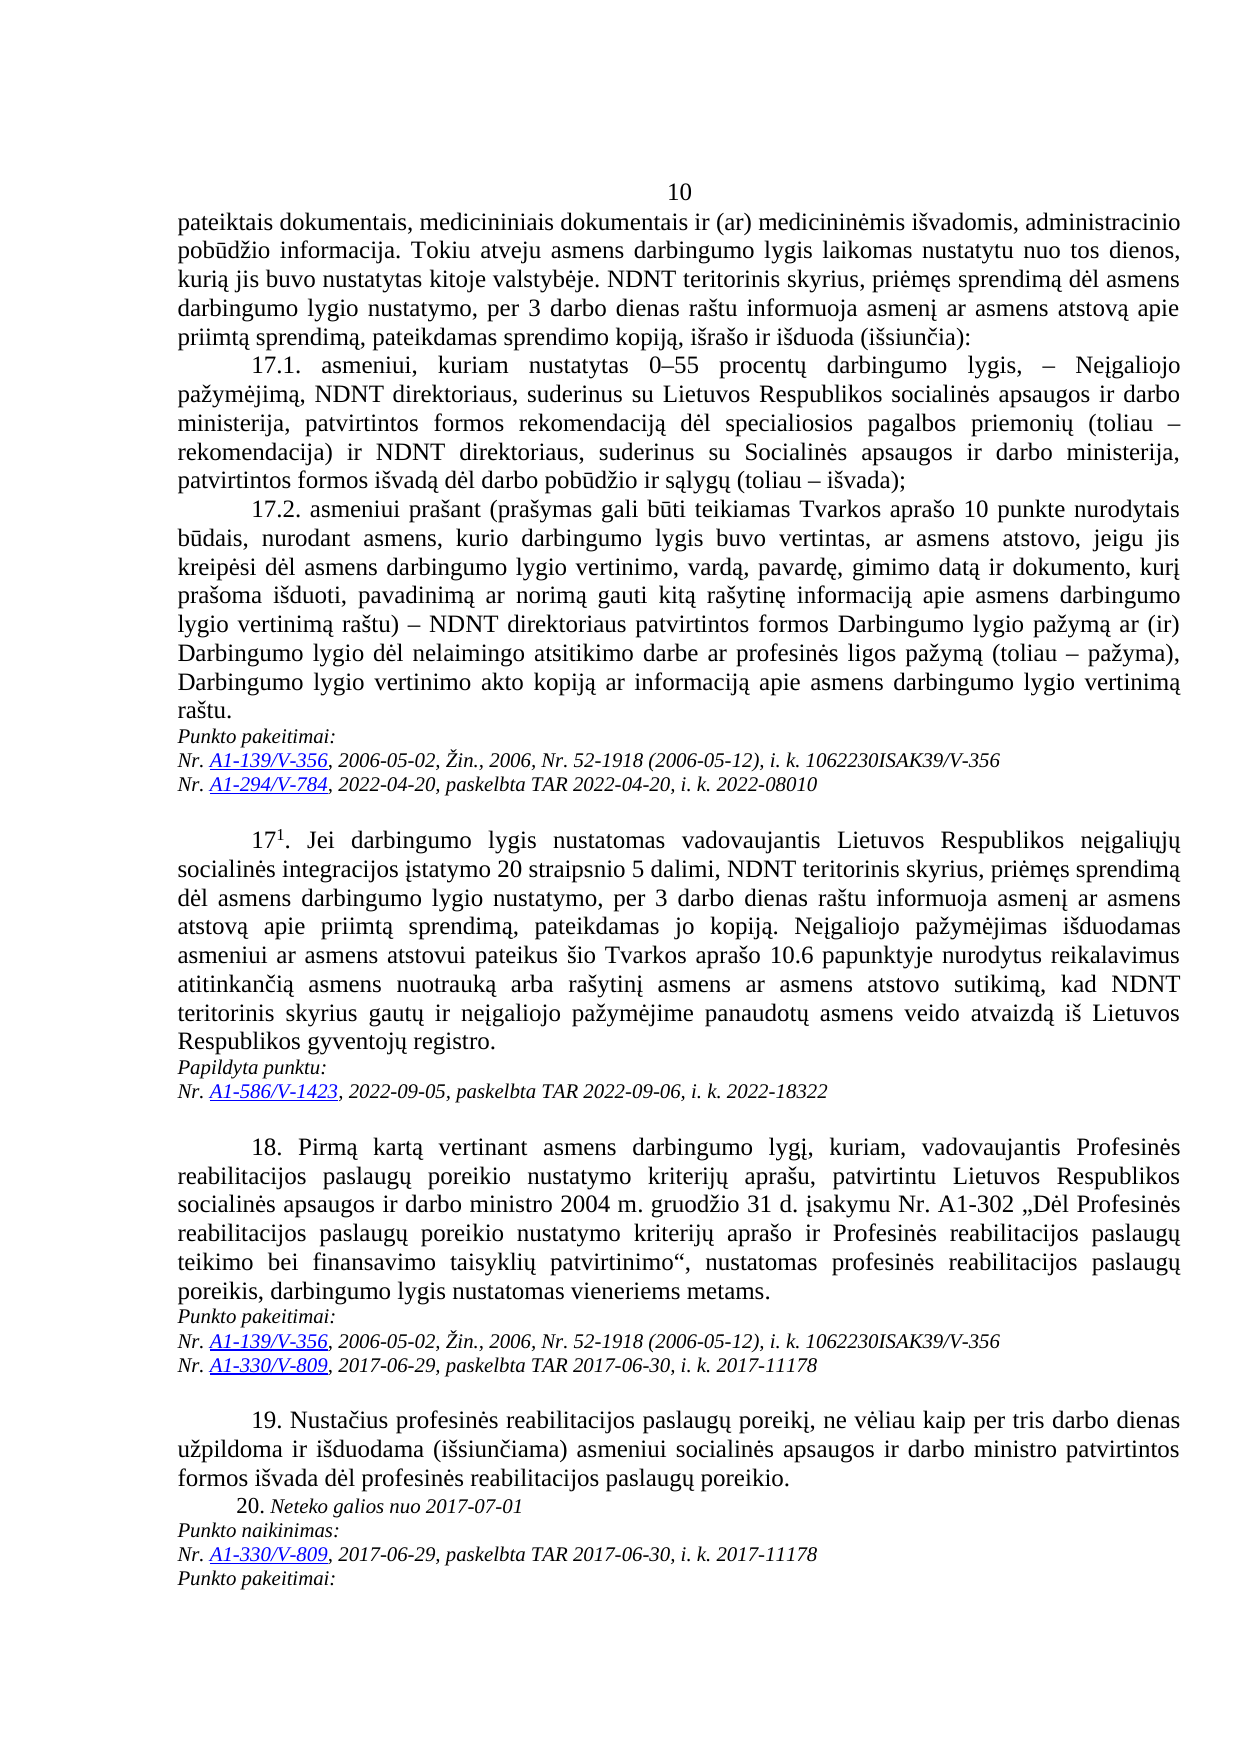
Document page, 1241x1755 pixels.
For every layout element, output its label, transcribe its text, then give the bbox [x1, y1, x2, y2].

text Punkto pakeitimai: [177, 1566, 1181, 1590]
text Nr. A1-330/V-809, 2017-06-29, paskelbta TAR 2017-06-30, i. k. 2017-11178 [177, 1542, 1181, 1566]
text Nr. A1-586/V-1423, 2022-09-05, paskelbta TAR 2022-09-06, i. k. 2022-18322 [177, 1079, 1181, 1103]
text Nr. A1-139/V-356, 2006-05-02, Žin., 2006, Nr. 52-1918 (2006-05-12), i. k. 1062230ISAK39/V-356 [177, 748, 1181, 772]
text 18. Pirmą kartą vertinant asmens darbingumo lygį, kuriam, vadovaujantis Profesinės reabilitacijos paslaugų poreikio nustatymo kriterijų aprašu, patvirtintu Lietuvos Respublikos socialinės apsaugos ir darbo ministro 2004 m. gruodžio 31 d. įsakymu Nr. A1-302 „Dėl Profesinės reabilitacijos paslaugų poreikio nustatymo kriterijų aprašo ir Profesinės reabilitacijos paslaugų teikimo bei finansavimo taisyklių patvirtinimo“, nustatomas profesinės reabilitacijos paslaugų poreikis, darbingumo lygis nustatomas vieneriems metams. [177, 1132, 1181, 1304]
text Punkto pakeitimai: [177, 724, 1181, 748]
text Nr. A1-294/V-784, 2022-04-20, paskelbta TAR 2022-04-20, i. k. 2022-08010 [177, 772, 1181, 796]
text Nr. A1-330/V-809, 2017-06-29, paskelbta TAR 2017-06-30, i. k. 2017-11178 [177, 1353, 1181, 1377]
text Punkto naikinimas: [177, 1518, 1181, 1542]
text 171. Jei darbingumo lygis nustatomas vadovaujantis Lietuvos Respublikos neįgaliųjų socialinės integracijos įstatymo 20 straipsnio 5 dalimi, NDNT teritorinis skyrius, priėmęs sprendimą dėl asmens darbingumo lygio nustatymo, per 3 darbo dienas raštu informuoja asmenį ar asmens atstovą apie priimtą sprendimą, pateikdamas jo kopiją. Neįgaliojo pažymėjimas išduodamas asmeniui ar asmens atstovui pateikus šio Tvarkos aprašo 10.6 papunktyje nurodytus reikalavimus atitinkančią asmens nuotrauką arba rašytinį asmens ar asmens atstovo sutikimą, kad NDNT teritorinis skyrius gautų ir neįgaliojo pažymėjime panaudotų asmens veido atvaizdą iš Lietuvos Respublikos gyventojų registro. [177, 825, 1181, 1055]
text pateiktais dokumentais, medicininiais dokumentais ir (ar) medicininėmis išvadomis, administracinio pobūdžio informacija. Tokiu atveju asmens darbingumo lygis laikomas nustatytu nuo tos dienos, kurią jis buvo nustatytas kitoje valstybėje. NDNT teritorinis skyrius, priėmęs sprendimą dėl asmens darbingumo lygio nustatymo, per 3 darbo dienas raštu informuoja asmenį ar asmens atstovą apie priimtą sprendimą, pateikdamas sprendimo kopiją, išrašo ir išduoda (išsiunčia): [177, 207, 1181, 350]
text Punkto pakeitimai: [177, 1304, 1181, 1328]
text 19. Nustačius profesinės reabilitacijos paslaugų poreikį, ne vėliau kaip per tris darbo dienas užpildoma ir išduodama (išsiunčiama) asmeniui socialinės apsaugos ir darbo ministro patvirtintos formos išvada dėl profesinės reabilitacijos paslaugų poreikio. [177, 1405, 1181, 1492]
text Nr. A1-139/V-356, 2006-05-02, Žin., 2006, Nr. 52-1918 (2006-05-12), i. k. 1062230ISAK39/V-356 [177, 1328, 1181, 1353]
text 20. Neteko galios nuo 2017-07-01 [177, 1492, 1181, 1518]
text Papildyta punktu: [177, 1055, 1181, 1079]
text 17.2. asmeniui prašant (prašymas gali būti teikiamas Tvarkos aprašo 10 punkte nurodytais būdais, nurodant asmens, kurio darbingumo lygis buvo vertintas, ar asmens atstovo, jeigu jis kreipėsi dėl asmens darbingumo lygio vertinimo, vardą, pavardę, gimimo datą ir dokumento, kurį prašoma išduoti, pavadinimą ar norimą gauti kitą rašytinę informaciją apie asmens darbingumo lygio vertinimą raštu) – NDNT direktoriaus patvirtintos formos Darbingumo lygio pažymą ar (ir) Darbingumo lygio dėl nelaimingo atsitikimo darbe ar profesinės ligos pažymą (toliau – pažyma), Darbingumo lygio vertinimo akto kopiją ar informaciją apie asmens darbingumo lygio vertinimą raštu. [177, 494, 1181, 724]
text 17.1. asmeniui, kuriam nustatytas 0–55 procentų darbingumo lygis, – Neįgaliojo pažymėjimą, NDNT direktoriaus, suderinus su Lietuvos Respublikos socialinės apsaugos ir darbo ministerija, patvirtintos formos rekomendaciją dėl specialiosios pagalbos priemonių (toliau – rekomendacija) ir NDNT direktoriaus, suderinus su Socialinės apsaugos ir darbo ministerija, patvirtintos formos išvadą dėl darbo pobūdžio ir sąlygų (toliau – išvada); [177, 350, 1181, 494]
